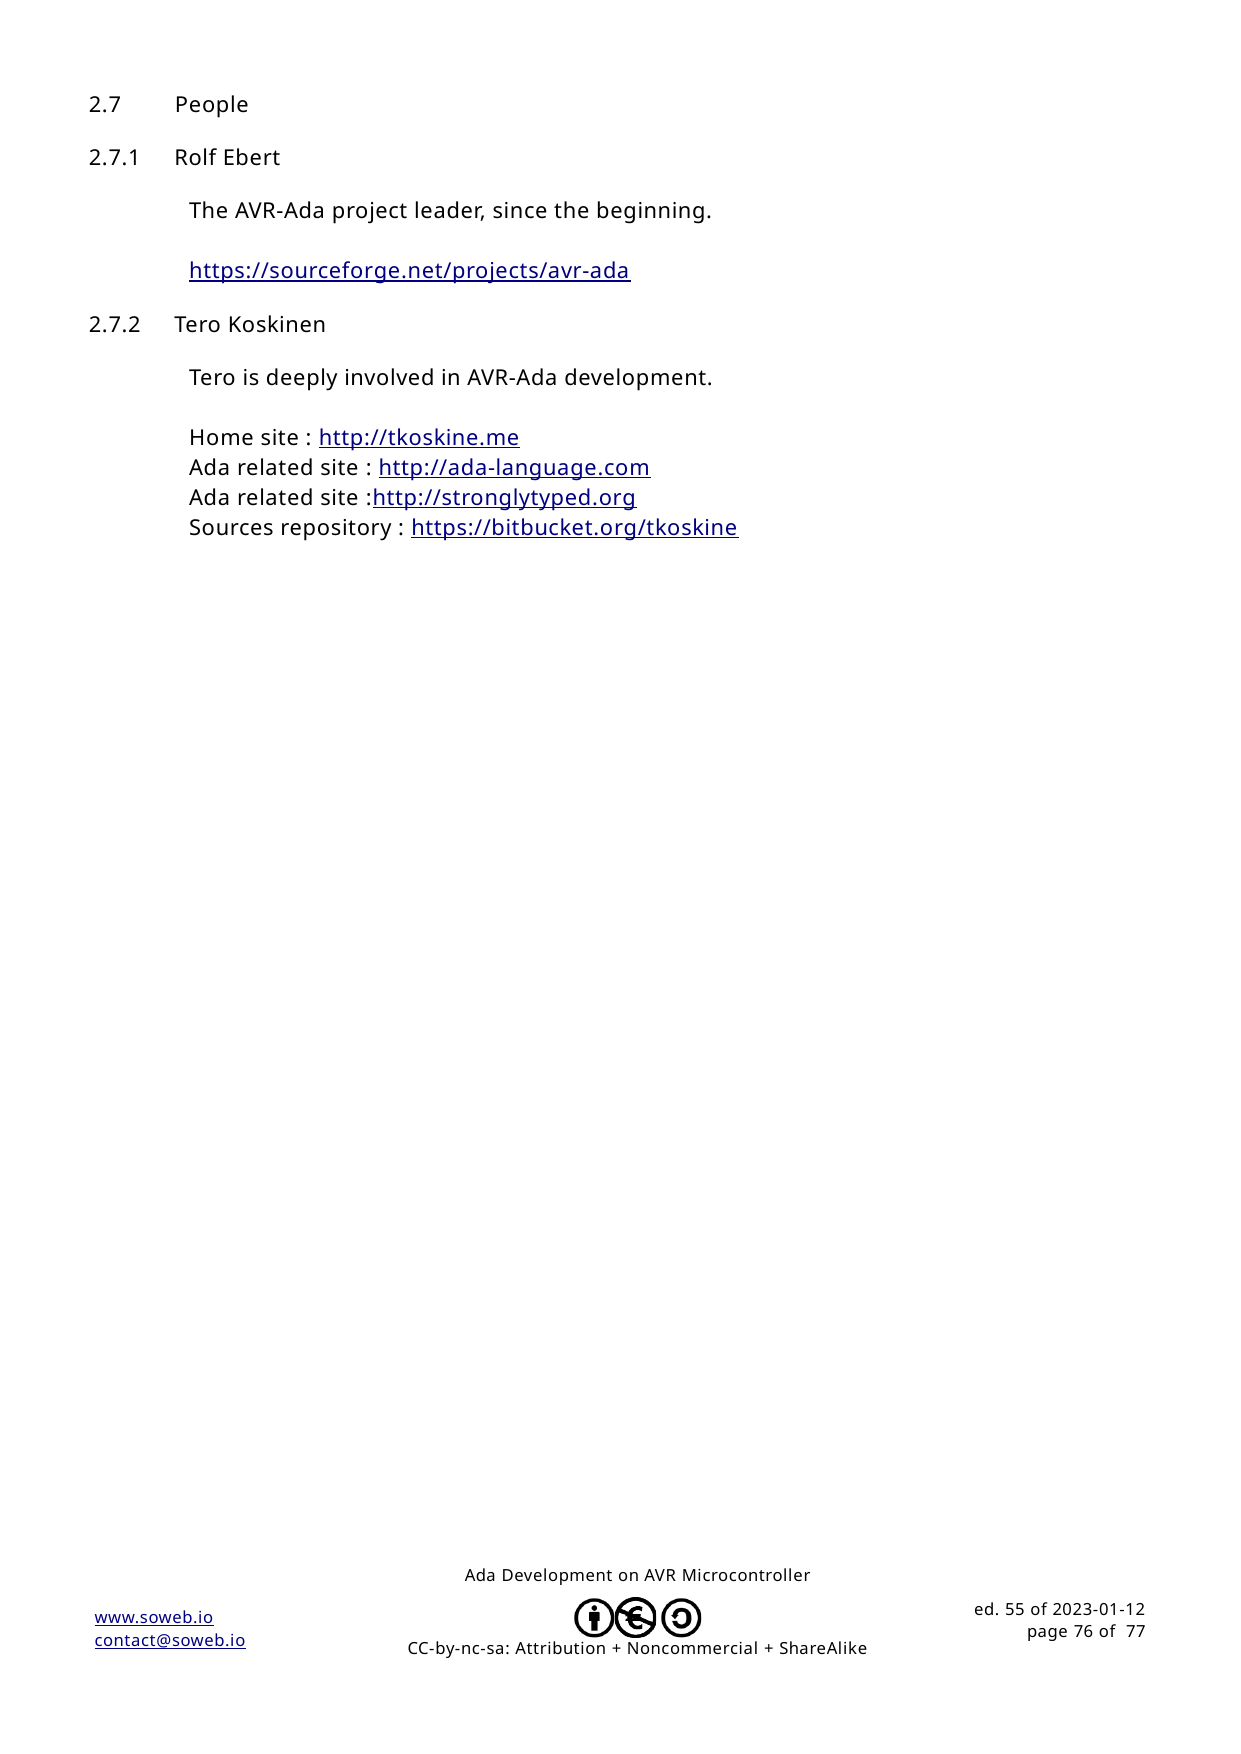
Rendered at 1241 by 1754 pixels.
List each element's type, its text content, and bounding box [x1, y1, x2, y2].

text The AVR-Ada project leader, since the beginning. [189, 195, 1152, 225]
text Ada related site : http://ada-language.com [189, 451, 1152, 481]
text Sources repository : https://bitbucket.org/tkoskine [189, 511, 1152, 541]
text https://sourceforge.net/projects/avr-ada [189, 255, 1152, 285]
subtitle Tero Koskinen [88, 309, 1152, 350]
subtitle People [88, 88, 1152, 118]
subtitle Rolf Ebert [88, 142, 1152, 183]
picture [660, 1597, 702, 1638]
text Home site : http://tkoskine.me [189, 421, 1152, 451]
text Ada related site :http://stronglytyped.org [189, 481, 1152, 511]
picture [573, 1597, 657, 1638]
text Tero is deeply involved in AVR-Ada development. [189, 361, 1152, 391]
